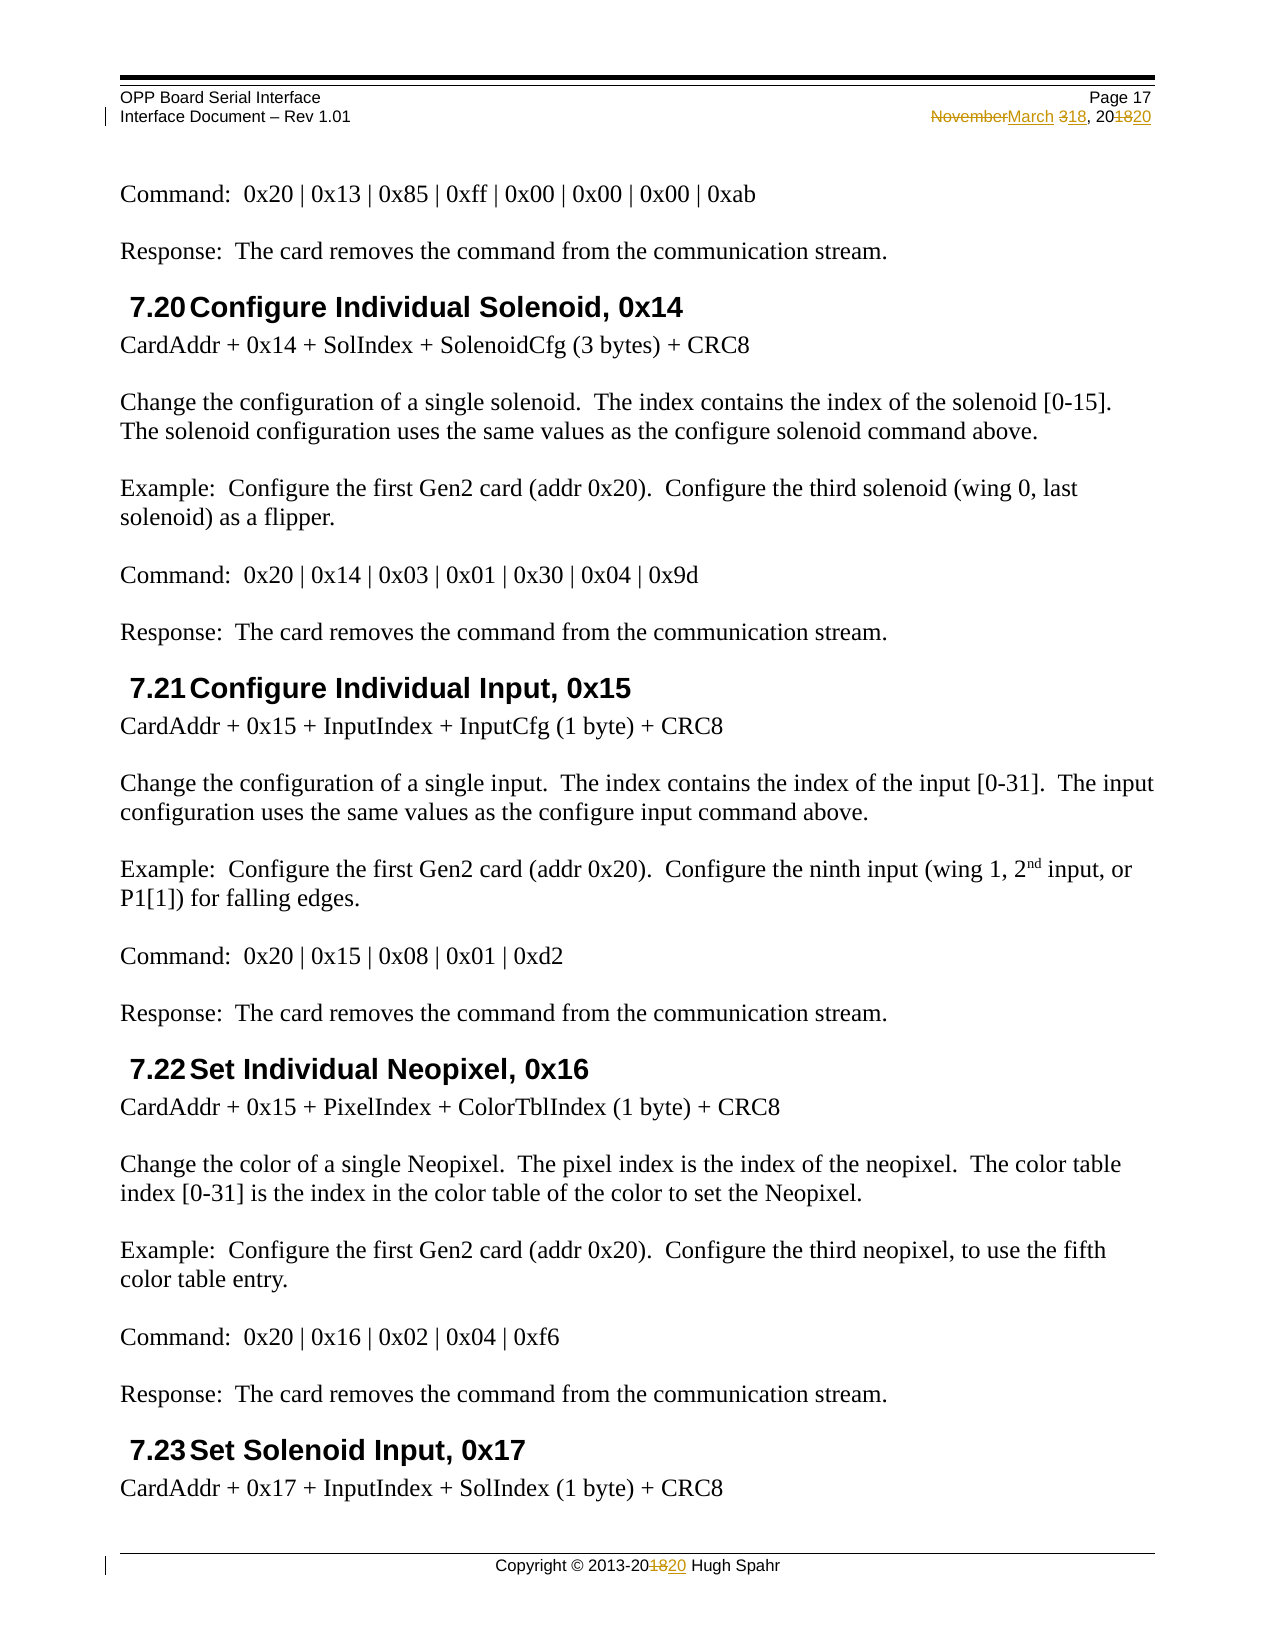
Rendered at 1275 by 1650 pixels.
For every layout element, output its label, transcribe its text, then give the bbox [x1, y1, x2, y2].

text CardAddr + 0x15 + PixelIndex + ColorTblIndex (1 byte) + CRC8 [120, 1092, 1155, 1121]
text Response: The card removes the command from the communication stream. [120, 617, 1155, 646]
text Change the configuration of a single input. The index contains the index of the input [0-31]. The input configuration uses the same values as the configure input command above. [120, 768, 1155, 826]
text Change the color of a single Neopixel. The pixel index is the index of the neopixel. The color table index [0-31] is the index in the color table of the color to set the Neopixel. [120, 1149, 1155, 1207]
text Response: The card removes the command from the communication stream. [120, 236, 1155, 265]
text Command: 0x20 | 0x15 | 0x08 | 0x01 | 0xd2 [120, 941, 1155, 969]
text Change the configuration of a single solenoid. The index contains the index of the solenoid [0-15]. The solenoid configuration uses the same values as the configure solenoid command above. [120, 387, 1155, 445]
text Response: The card removes the command from the communication stream. [120, 1379, 1155, 1408]
text Response: The card removes the command from the communication stream. [120, 998, 1155, 1027]
text Example: Configure the first Gen2 card (addr 0x20). Configure the third neopixel, to use the fifth color table entry. [120, 1236, 1155, 1293]
subtitle Set Solenoid Input, 0x17 [129, 1433, 1155, 1467]
subtitle Configure Individual Input, 0x15 [129, 671, 1155, 704]
text Example: Configure the first Gen2 card (addr 0x20). Configure the ninth input (wing 1, 2nd input, or P1[1]) for falling edges. [120, 854, 1155, 912]
text Example: Configure the first Gen2 card (addr 0x20). Configure the third solenoid (wing 0, last solenoid) as a flipper. [120, 473, 1155, 531]
text CardAddr + 0x15 + InputIndex + InputCfg (1 byte) + CRC8 [120, 711, 1155, 739]
text Command: 0x20 | 0x14 | 0x03 | 0x01 | 0x30 | 0x04 | 0x9d [120, 560, 1155, 588]
text Command: 0x20 | 0x16 | 0x02 | 0x04 | 0xf6 [120, 1322, 1155, 1351]
text CardAddr + 0x14 + SolIndex + SolenoidCfg (3 bytes) + CRC8 [120, 330, 1155, 358]
subtitle Configure Individual Solenoid, 0x14 [129, 290, 1155, 323]
text CardAddr + 0x17 + InputIndex + SolIndex (1 byte) + CRC8 [120, 1473, 1155, 1502]
subtitle Set Individual Neopixel, 0x16 [129, 1052, 1155, 1086]
text Command: 0x20 | 0x13 | 0x85 | 0xff | 0x00 | 0x00 | 0x00 | 0xab [120, 179, 1155, 207]
